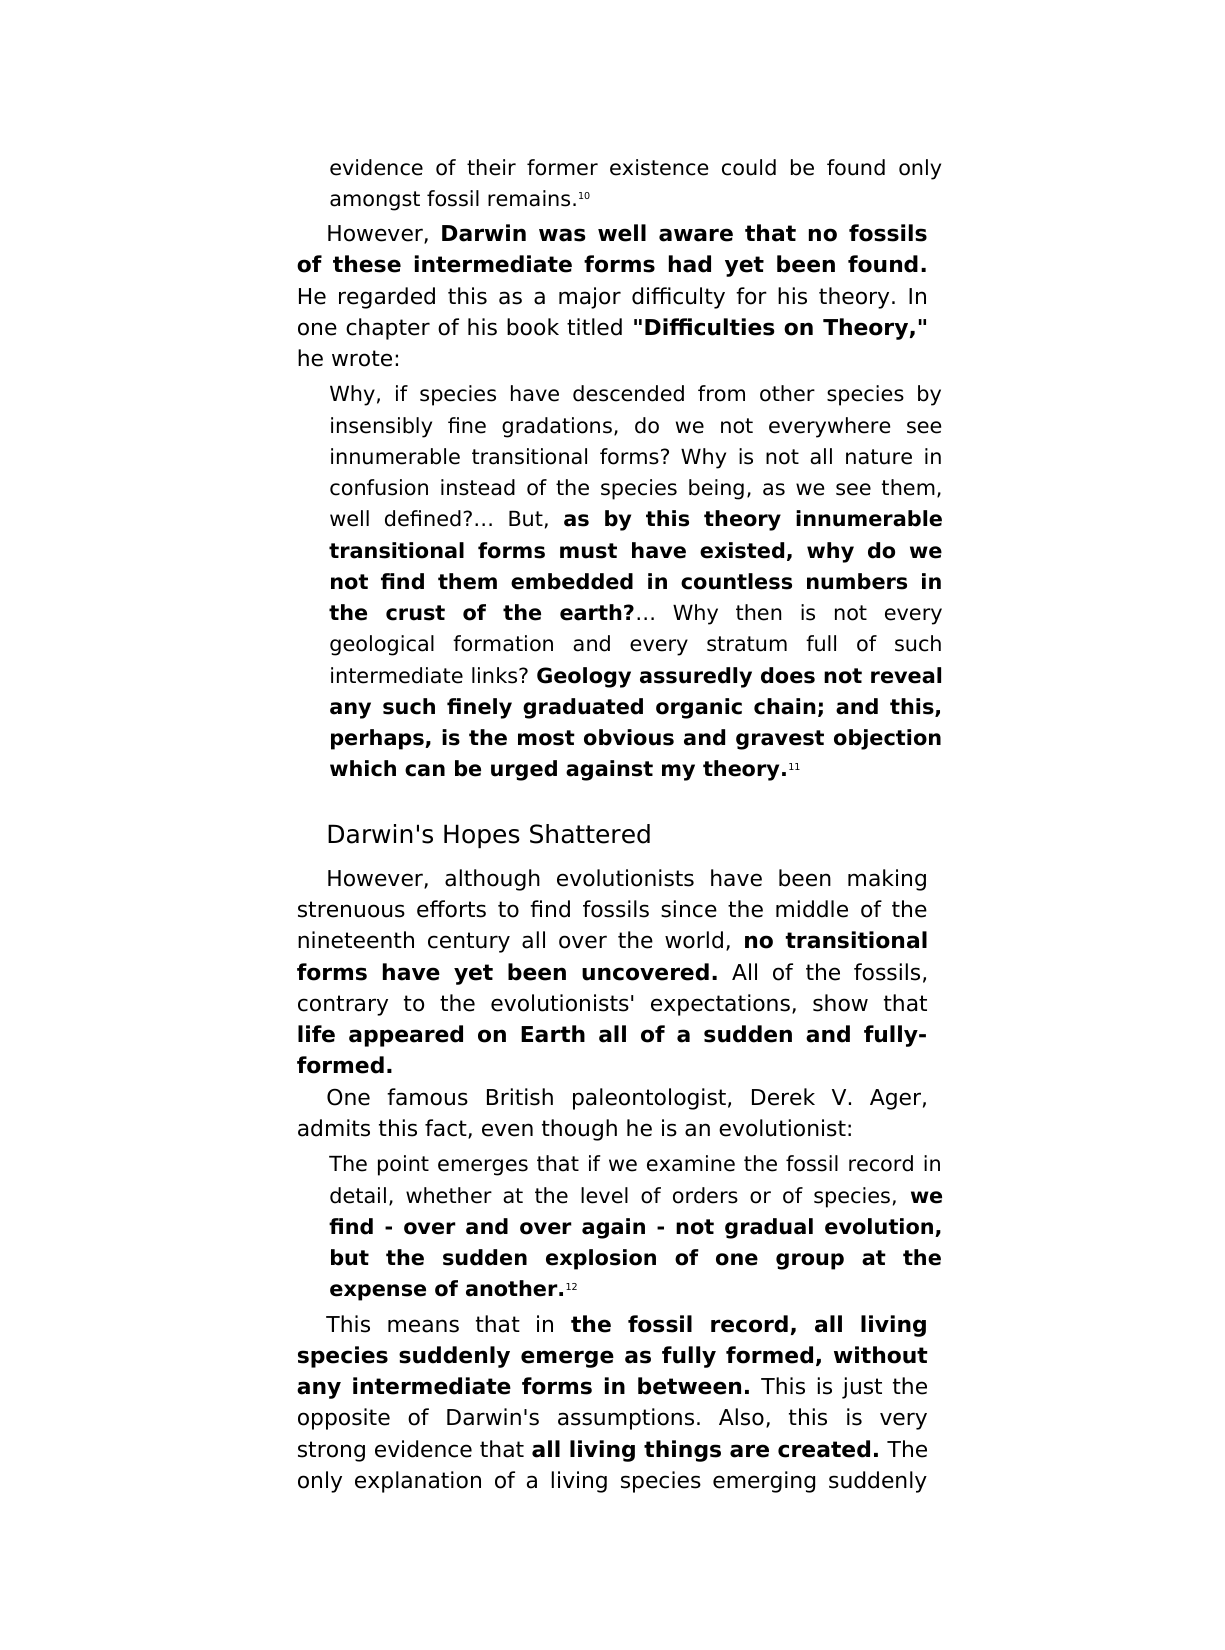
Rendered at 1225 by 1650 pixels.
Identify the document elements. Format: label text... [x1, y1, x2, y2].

text Why, if species have descended from other species by insensibly fine gradations, do we not everywhere see innumerable transitional forms? Why is not all nature in confusion instead of the species being, as we see them, well defined?… But, as by this theory innumerable transitional forms must have existed, why do we not find them embedded in countless numbers in the crust of the earth?… Why then is not every geological formation and every stratum full of such intermediate links? Geology assuredly does not reveal any such finely graduated organic chain; and this, perhaps, is the most obvious and gravest objection which can be urged against my theory.11 [329, 377, 943, 783]
text Darwin's Hopes Shattered [297, 818, 928, 850]
text However, Darwin was well aware that no fossils of these intermediate forms had yet been found. He regarded this as a major difficulty for his theory. In one chapter of his book titled "Difficulties on Theory," he wrote: [297, 217, 928, 373]
text However, although evolutionists have been making strenuous efforts to find fossils since the middle of the nineteenth century all over the world, no transitional forms have yet been uncovered. All of the fossils, contrary to the evolutionists' expectations, show that life appeared on Earth all of a sudden and fully-formed. [297, 861, 928, 1080]
text The point emerges that if we examine the fossil record in detail, whether at the level of orders or of species, we find - over and over again - not gradual evolution, but the sudden explosion of one group at the expense of another.12 [329, 1147, 943, 1303]
text One famous British paleontologist, Derek V. Ager, admits this fact, even though he is an evolutionist: [297, 1080, 928, 1143]
text This means that in the fossil record, all living species suddenly emerge as fully formed, without any intermediate forms in between. This is just the opposite of Darwin's assumptions. Also, this is very strong evidence that all living things are created. The only explanation of a living species emerging suddenly [297, 1307, 928, 1494]
text evidence of their former existence could be found only amongst fossil remains.10 [329, 150, 943, 212]
